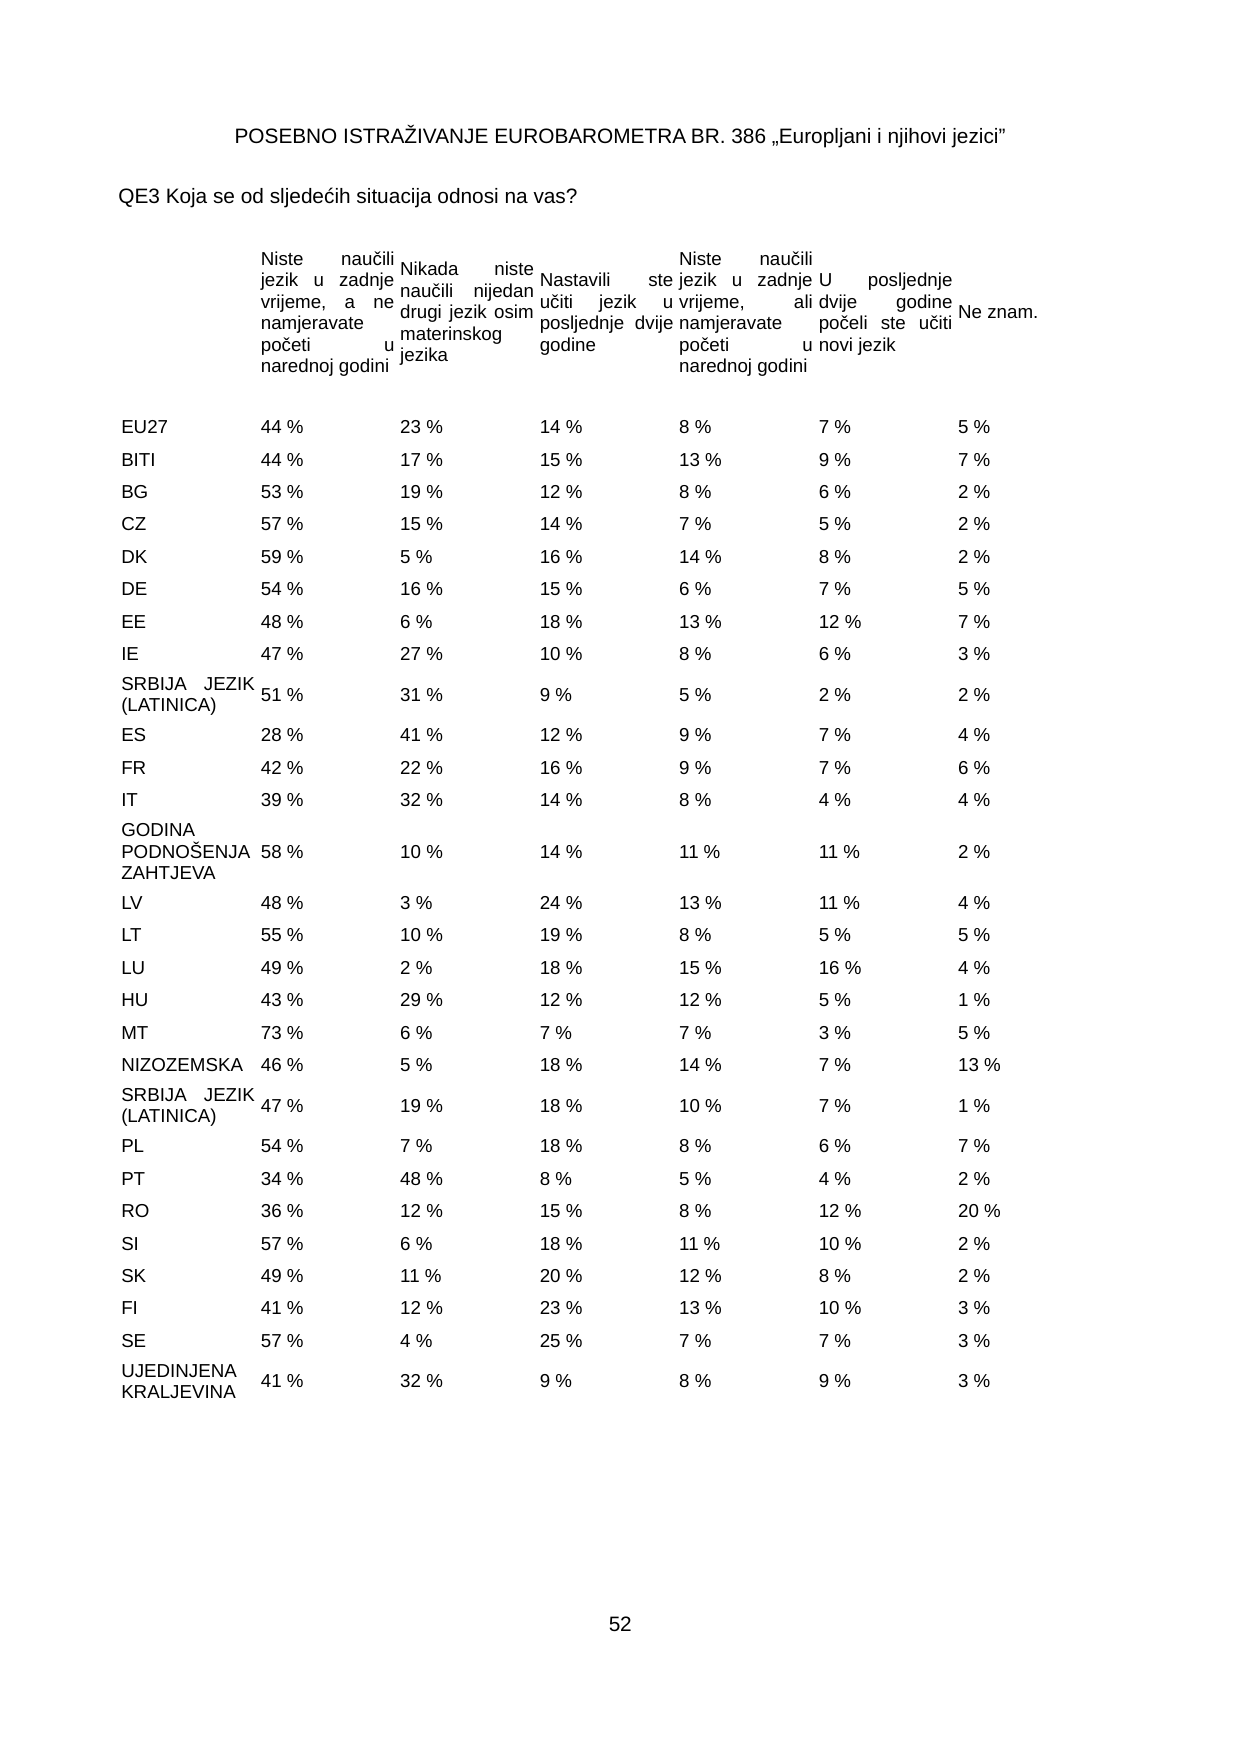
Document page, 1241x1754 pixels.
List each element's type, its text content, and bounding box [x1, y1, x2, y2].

table_cell 16 % [537, 540, 676, 573]
table_cell 43 % [258, 984, 397, 1016]
table_cell 48 % [397, 1162, 537, 1194]
table_cell SE [118, 1324, 258, 1357]
table_cell 11 % [676, 816, 816, 886]
table_cell 8 % [676, 475, 816, 508]
table_cell 12 % [816, 605, 955, 637]
table_cell 18 % [537, 1081, 676, 1130]
table_cell SRBIJA JEZIK (LATINICA) [118, 1081, 258, 1130]
table_header Niste naučili jezik u zadnje vrijeme, ali namjeravate početi u narednoj godini [676, 213, 816, 411]
table_cell FI [118, 1292, 258, 1324]
table_cell DK [118, 540, 258, 573]
table_cell 15 % [537, 573, 676, 605]
table_cell PL [118, 1130, 258, 1162]
text QE3 Koja se od sljedećih situacija odnosi na vas? [118, 183, 1122, 207]
table_header [118, 213, 258, 411]
table_cell 20 % [537, 1259, 676, 1292]
table_cell 3 % [955, 1324, 1094, 1357]
table_cell 10 % [816, 1292, 955, 1324]
table_header Nastavili ste učiti jezik u posljednje dvije godine [537, 213, 676, 411]
table_cell 7 % [816, 1324, 955, 1357]
table_cell 32 % [397, 784, 537, 816]
table_cell 14 % [537, 816, 676, 886]
table_cell 11 % [397, 1259, 537, 1292]
table_cell 2 % [955, 540, 1094, 573]
table_cell 8 % [676, 1130, 816, 1162]
table_cell LU [118, 951, 258, 984]
table_cell 57 % [258, 1324, 397, 1357]
table_cell 11 % [676, 1227, 816, 1259]
table_cell 3 % [955, 1357, 1094, 1406]
table_cell IE [118, 638, 258, 670]
table_cell 6 % [397, 605, 537, 637]
table_cell 41 % [397, 719, 537, 751]
table_cell 19 % [397, 475, 537, 508]
table_cell 18 % [537, 951, 676, 984]
table_cell 2 % [955, 1162, 1094, 1194]
table_cell 16 % [816, 951, 955, 984]
table_cell 2 % [397, 951, 537, 984]
table_cell 12 % [537, 475, 676, 508]
table_cell 9 % [676, 719, 816, 751]
table_cell 14 % [537, 784, 676, 816]
table_cell 44 % [258, 411, 397, 443]
table_cell DE [118, 573, 258, 605]
table_cell CZ [118, 508, 258, 540]
table_cell 13 % [676, 443, 816, 475]
table_cell 8 % [816, 540, 955, 573]
table_cell 5 % [397, 1049, 537, 1081]
table_cell BG [118, 475, 258, 508]
table_cell 8 % [816, 1259, 955, 1292]
table_cell 2 % [816, 670, 955, 719]
table_cell 10 % [676, 1081, 816, 1130]
table_cell SI [118, 1227, 258, 1259]
table_cell 7 % [816, 1049, 955, 1081]
table_cell FR [118, 751, 258, 783]
table_cell 9 % [537, 670, 676, 719]
table_cell 3 % [955, 638, 1094, 670]
table_cell 44 % [258, 443, 397, 475]
table_cell 4 % [955, 886, 1094, 919]
table_cell 23 % [397, 411, 537, 443]
table_cell 14 % [676, 540, 816, 573]
table_cell 9 % [816, 1357, 955, 1406]
table_cell 4 % [955, 784, 1094, 816]
table_cell 7 % [955, 1130, 1094, 1162]
table_cell 15 % [537, 443, 676, 475]
table_cell 4 % [955, 951, 1094, 984]
table_cell 6 % [397, 1227, 537, 1259]
table_cell 2 % [955, 1259, 1094, 1292]
table_cell 16 % [397, 573, 537, 605]
table_cell 28 % [258, 719, 397, 751]
table_cell 19 % [537, 919, 676, 951]
table_cell 11 % [816, 886, 955, 919]
table_cell 6 % [955, 751, 1094, 783]
table_cell PT [118, 1162, 258, 1194]
table_cell 13 % [676, 886, 816, 919]
table_cell 51 % [258, 670, 397, 719]
table_cell 13 % [676, 605, 816, 637]
table_cell 12 % [397, 1195, 537, 1227]
table_cell 8 % [676, 919, 816, 951]
table_cell 7 % [397, 1130, 537, 1162]
table_cell 14 % [537, 411, 676, 443]
table_cell 2 % [955, 508, 1094, 540]
table_cell 9 % [537, 1357, 676, 1406]
table_cell 2 % [955, 1227, 1094, 1259]
table_cell LT [118, 919, 258, 951]
table_cell 46 % [258, 1049, 397, 1081]
table_cell EE [118, 605, 258, 637]
table_cell 18 % [537, 1227, 676, 1259]
table_cell 14 % [537, 508, 676, 540]
table_cell 16 % [537, 751, 676, 783]
table_cell 36 % [258, 1195, 397, 1227]
table_header Niste naučili jezik u zadnje vrijeme, a ne namjeravate početi u narednoj godini [258, 213, 397, 411]
table_cell 58 % [258, 816, 397, 886]
table_cell 10 % [397, 919, 537, 951]
table_cell 8 % [676, 638, 816, 670]
table_cell 6 % [816, 1130, 955, 1162]
table_cell 54 % [258, 573, 397, 605]
table_cell 6 % [676, 573, 816, 605]
table_cell 7 % [537, 1016, 676, 1048]
table_cell 6 % [397, 1016, 537, 1048]
table_cell 31 % [397, 670, 537, 719]
table_cell 8 % [676, 411, 816, 443]
table_cell 12 % [537, 719, 676, 751]
table_cell 6 % [816, 475, 955, 508]
table_cell 3 % [816, 1016, 955, 1048]
table_cell 29 % [397, 984, 537, 1016]
table_cell LV [118, 886, 258, 919]
table_cell HU [118, 984, 258, 1016]
table_cell MT [118, 1016, 258, 1048]
table_cell 23 % [537, 1292, 676, 1324]
table_cell 48 % [258, 605, 397, 637]
table_cell 57 % [258, 1227, 397, 1259]
table_cell 20 % [955, 1195, 1094, 1227]
table_cell 7 % [816, 1081, 955, 1130]
table_cell 7 % [816, 751, 955, 783]
table_cell 8 % [676, 784, 816, 816]
table_cell BITI [118, 443, 258, 475]
table_cell 5 % [676, 1162, 816, 1194]
table_cell 5 % [955, 1016, 1094, 1048]
table_cell 53 % [258, 475, 397, 508]
table_cell 1 % [955, 1081, 1094, 1130]
table_cell 17 % [397, 443, 537, 475]
table_cell 12 % [397, 1292, 537, 1324]
table_cell SRBIJA JEZIK (LATINICA) [118, 670, 258, 719]
table_cell 25 % [537, 1324, 676, 1357]
table_cell 5 % [955, 919, 1094, 951]
table_cell 59 % [258, 540, 397, 573]
table_cell 7 % [955, 443, 1094, 475]
table_cell 41 % [258, 1292, 397, 1324]
table_cell 39 % [258, 784, 397, 816]
table_cell 10 % [537, 638, 676, 670]
table_cell 15 % [537, 1195, 676, 1227]
table_cell 15 % [397, 508, 537, 540]
table_cell 7 % [676, 1324, 816, 1357]
table_cell 41 % [258, 1357, 397, 1406]
table_cell 2 % [955, 670, 1094, 719]
table_cell 5 % [955, 411, 1094, 443]
table_cell 13 % [955, 1049, 1094, 1081]
table_cell 18 % [537, 1130, 676, 1162]
table_cell 27 % [397, 638, 537, 670]
table_cell 7 % [676, 508, 816, 540]
table_cell 13 % [676, 1292, 816, 1324]
table_cell 5 % [955, 573, 1094, 605]
table_cell 12 % [676, 1259, 816, 1292]
table_cell IT [118, 784, 258, 816]
table_cell 7 % [816, 719, 955, 751]
table_cell 5 % [816, 508, 955, 540]
table_header Nikada niste naučili nijedan drugi jezik osim materinskog jezika [397, 213, 537, 411]
table_cell 10 % [816, 1227, 955, 1259]
table_cell 3 % [397, 886, 537, 919]
table_cell 5 % [397, 540, 537, 573]
table_cell 42 % [258, 751, 397, 783]
table_cell 9 % [816, 443, 955, 475]
table_cell 54 % [258, 1130, 397, 1162]
table_cell NIZOZEMSKA [118, 1049, 258, 1081]
table_cell 34 % [258, 1162, 397, 1194]
table_cell 22 % [397, 751, 537, 783]
table_cell ES [118, 719, 258, 751]
table_cell 49 % [258, 1259, 397, 1292]
table_cell 7 % [816, 411, 955, 443]
table_header U posljednje dvije godine počeli ste učiti novi jezik [816, 213, 955, 411]
table_cell 5 % [816, 984, 955, 1016]
table_cell 12 % [537, 984, 676, 1016]
table_cell 49 % [258, 951, 397, 984]
table_cell 15 % [676, 951, 816, 984]
table_header Ne znam. [955, 213, 1094, 411]
table_cell 6 % [816, 638, 955, 670]
table_cell 8 % [537, 1162, 676, 1194]
table_cell 4 % [816, 1162, 955, 1194]
table_cell 7 % [676, 1016, 816, 1048]
table_cell RO [118, 1195, 258, 1227]
table_cell 3 % [955, 1292, 1094, 1324]
table_cell 5 % [816, 919, 955, 951]
table_cell 2 % [955, 816, 1094, 886]
table_cell 5 % [676, 670, 816, 719]
table_cell 4 % [816, 784, 955, 816]
table_cell 10 % [397, 816, 537, 886]
table_cell 4 % [955, 719, 1094, 751]
table_cell 7 % [955, 605, 1094, 637]
table_cell 7 % [816, 573, 955, 605]
table_cell 19 % [397, 1081, 537, 1130]
table_cell 55 % [258, 919, 397, 951]
table_cell 8 % [676, 1357, 816, 1406]
table_cell 2 % [955, 475, 1094, 508]
table_cell 8 % [676, 1195, 816, 1227]
table_cell UJEDINJENA KRALJEVINA [118, 1357, 258, 1406]
table_cell 73 % [258, 1016, 397, 1048]
table_cell 1 % [955, 984, 1094, 1016]
table_cell 4 % [397, 1324, 537, 1357]
table_cell 48 % [258, 886, 397, 919]
table_cell 12 % [676, 984, 816, 1016]
table_cell 11 % [816, 816, 955, 886]
table_cell EU27 [118, 411, 258, 443]
table_cell 12 % [816, 1195, 955, 1227]
table_cell 47 % [258, 638, 397, 670]
table_cell GODINA PODNOŠENJA ZAHTJEVA [118, 816, 258, 886]
table_cell SK [118, 1259, 258, 1292]
table_cell 18 % [537, 605, 676, 637]
table_cell 9 % [676, 751, 816, 783]
table_cell 18 % [537, 1049, 676, 1081]
table_cell 32 % [397, 1357, 537, 1406]
table_cell 14 % [676, 1049, 816, 1081]
table_cell 24 % [537, 886, 676, 919]
table_cell 47 % [258, 1081, 397, 1130]
table_cell 57 % [258, 508, 397, 540]
